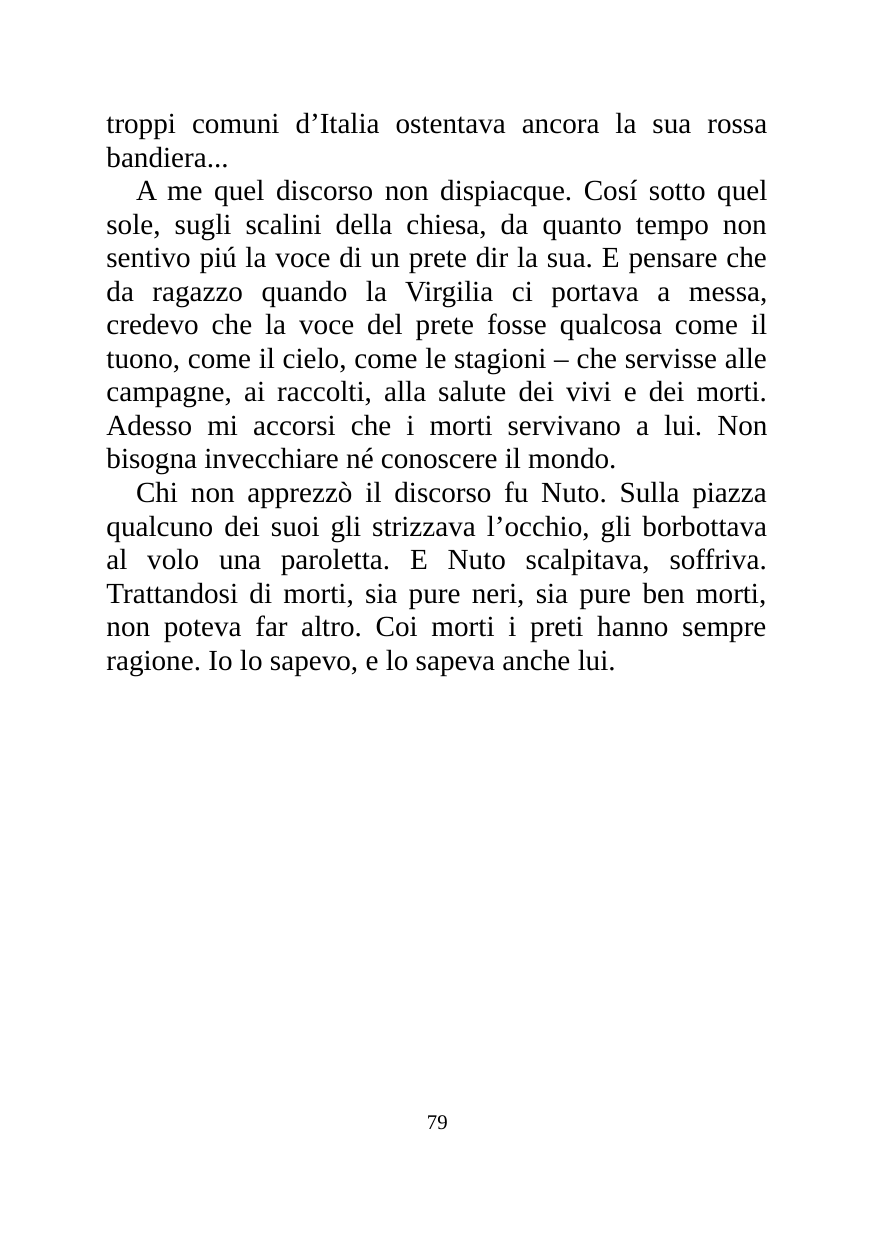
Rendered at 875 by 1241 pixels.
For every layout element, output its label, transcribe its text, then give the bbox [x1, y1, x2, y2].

text A me quel discorso non dispiacque. Cosí sotto quel sole, sugli scalini della chiesa, da quanto tempo non sentivo piú la voce di un prete dir la sua. E pensare che da ragazzo quando la Virgilia ci portava a messa, credevo che la voce del prete fosse qualcosa come il tuono, come il cielo, come le stagioni – che servisse alle campagne, ai raccolti, alla salute dei vivi e dei morti. Adesso mi accorsi che i morti servivano a lui. Non bisogna invecchiare né conoscere il mondo. [106, 173, 768, 475]
text troppi comuni d’Italia ostentava ancora la sua rossa bandiera... [106, 106, 768, 173]
text Chi non apprezzò il discorso fu Nuto. Sulla piazza qualcuno dei suoi gli strizzava l’occhio, gli borbottava al volo una paroletta. E Nuto scalpitava, soffriva. Trattandosi di morti, sia pure neri, sia pure ben morti, non poteva far altro. Coi morti i preti hanno sempre ragione. Io lo sapevo, e lo sapeva anche lui. [106, 475, 768, 676]
